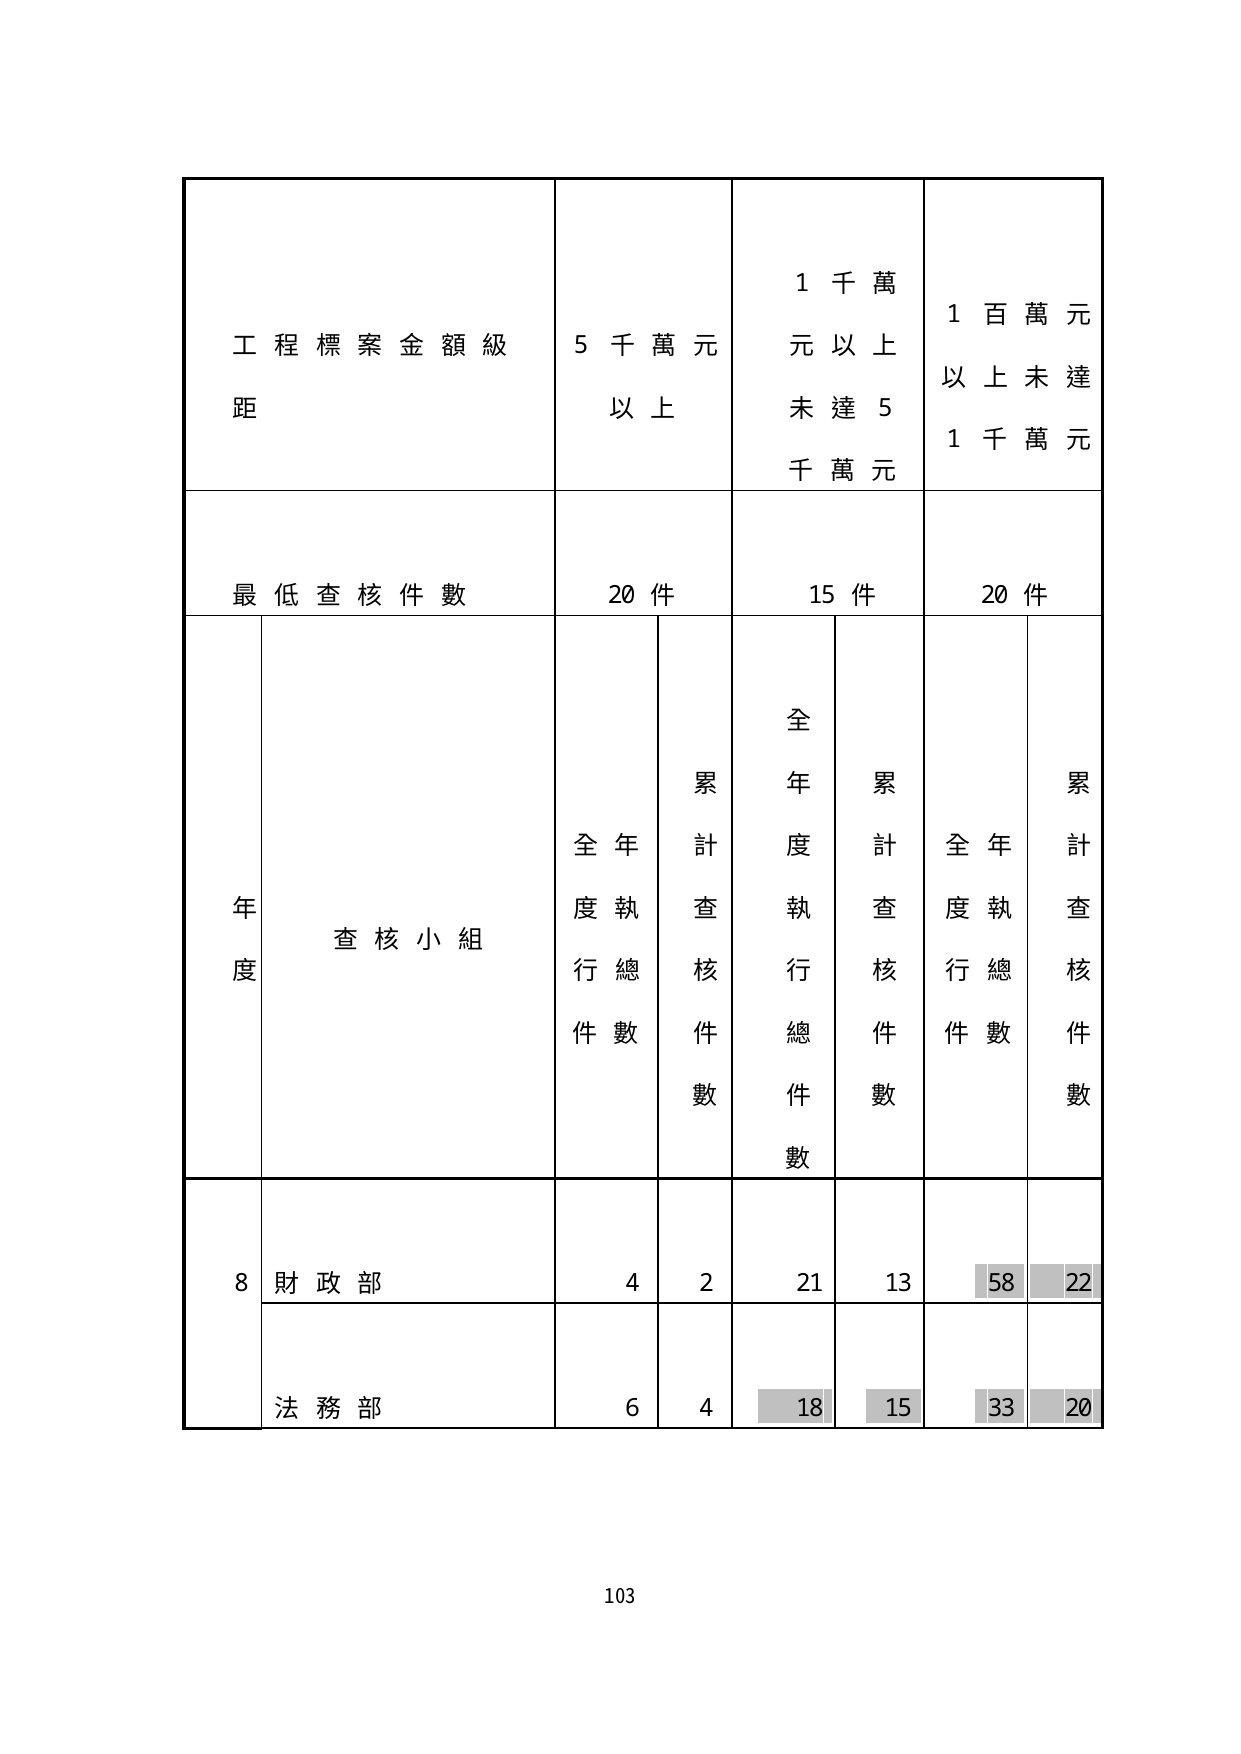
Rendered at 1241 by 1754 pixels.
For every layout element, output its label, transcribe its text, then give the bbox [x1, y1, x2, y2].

table_cell 財政部 [262, 1180, 554, 1302]
table_cell 累計查核件數 [659, 616, 731, 1177]
table_cell 13 [836, 1180, 923, 1302]
table_cell 22 [1028, 1180, 1101, 1302]
table_cell 全年度執行總件數 [733, 616, 834, 1177]
table_cell 最低查核件數 [186, 491, 554, 615]
table_cell 8 [186, 1180, 261, 1427]
table_cell 法務部 [262, 1304, 554, 1427]
table_header 工程標案金額級距 [186, 180, 554, 490]
table_cell 21 [733, 1180, 834, 1302]
table_cell 累計查核件數 [836, 616, 923, 1177]
table_cell 2 [659, 1180, 731, 1302]
table_cell 4 [659, 1304, 731, 1427]
table_cell 20件 [556, 491, 731, 615]
table_header 1百萬元以上未達1千萬元 [925, 180, 1101, 490]
table_cell 15件 [733, 491, 923, 615]
table_cell 4 [556, 1180, 657, 1302]
table_cell 累計查核件數 [1028, 616, 1101, 1177]
table_cell 58 [925, 1180, 1027, 1302]
table_cell 全年度執行總件數 [925, 616, 1027, 1177]
table_cell 查核小組 [262, 616, 554, 1177]
table_cell 33 [925, 1304, 1027, 1427]
table_cell 15 [836, 1304, 923, 1427]
table_header 5千萬元以上 [556, 180, 731, 490]
table_cell 20 [1028, 1304, 1101, 1427]
table_cell 年度 [186, 616, 261, 1177]
table_cell 18 [733, 1304, 834, 1427]
table_cell 20件 [925, 491, 1101, 615]
table_cell 6 [556, 1304, 657, 1427]
table_cell 全年度執行總件數 [556, 616, 657, 1177]
table_header 1千萬元以上未達5千萬元 [733, 180, 923, 490]
